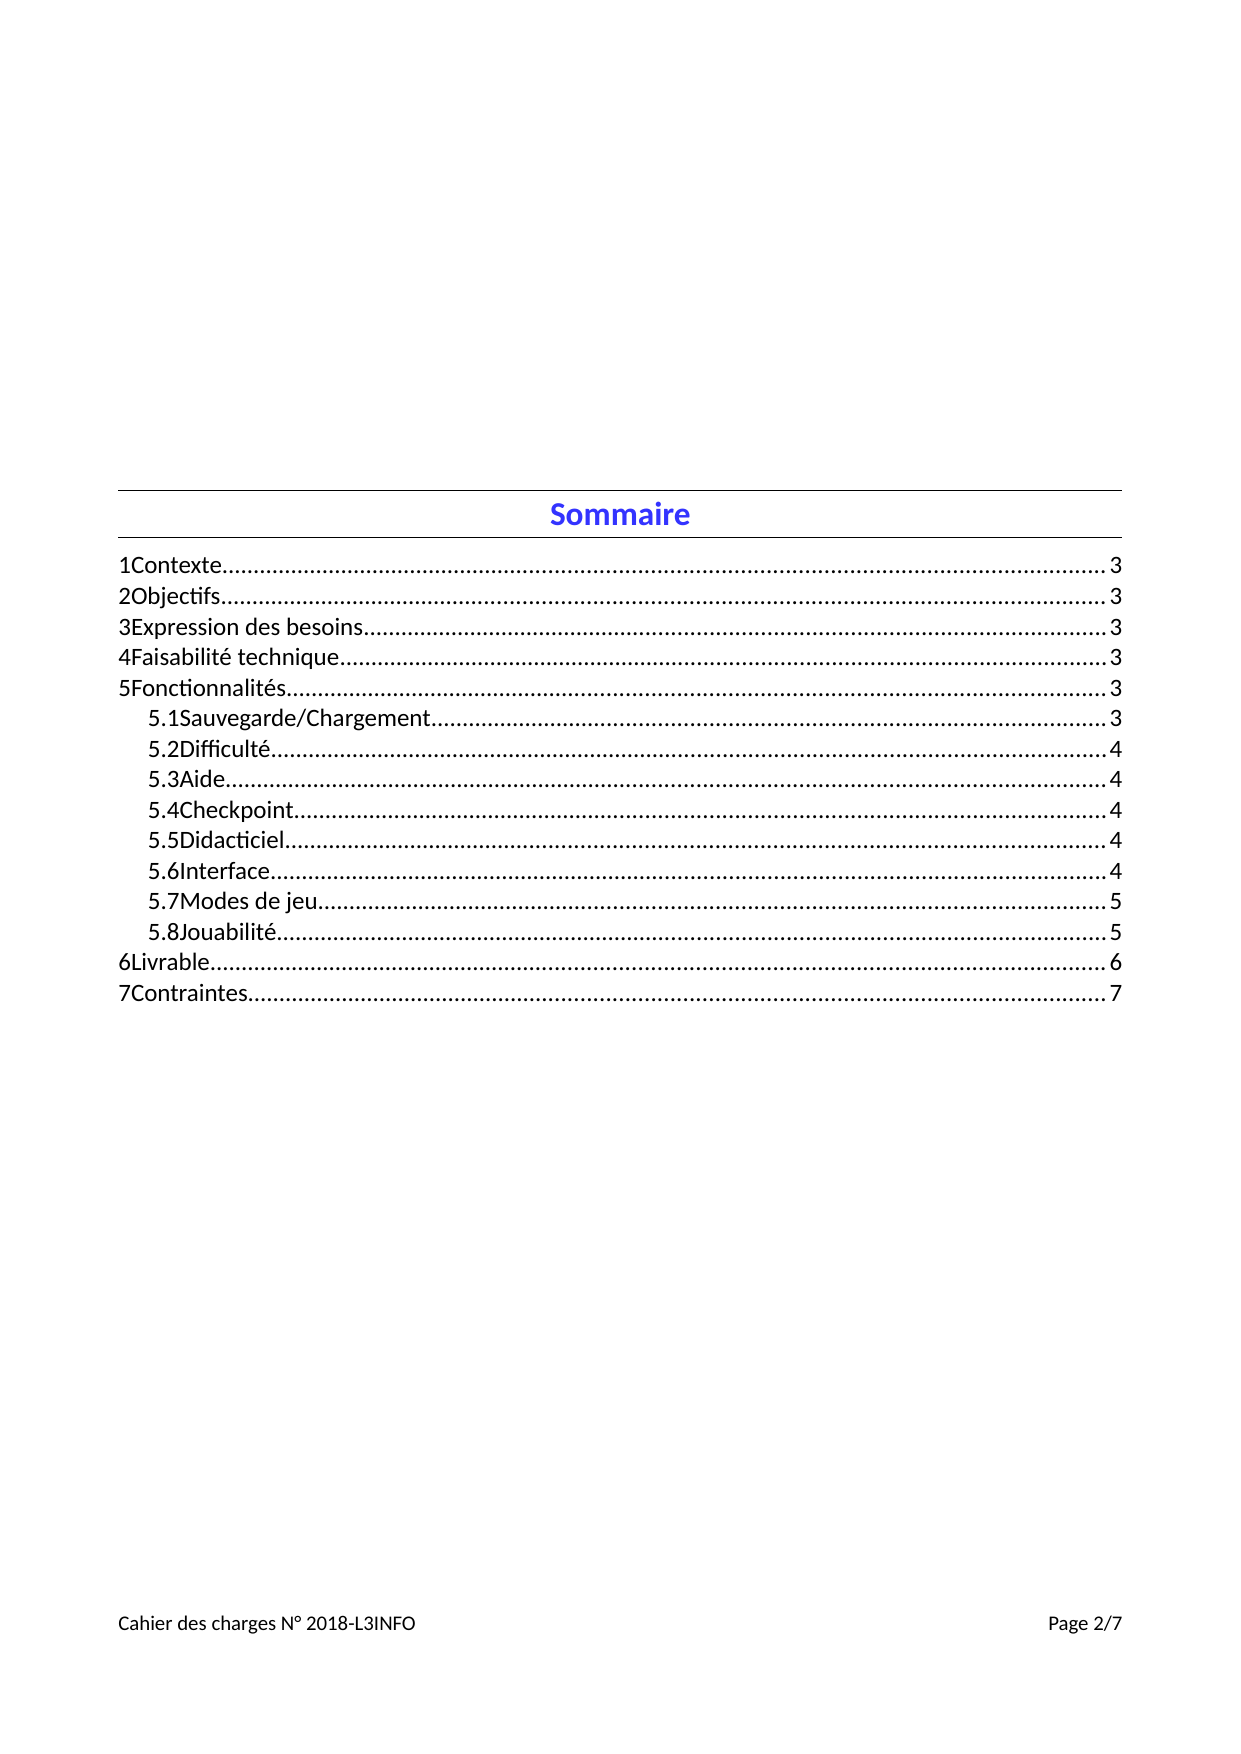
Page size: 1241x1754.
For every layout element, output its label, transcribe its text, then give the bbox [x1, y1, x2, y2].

subtitle Sommaire [118, 491, 1122, 537]
text 5.4Checkpoint 4 [148, 794, 1122, 824]
text 6Livrable 6 [118, 946, 1122, 977]
text 2Objectifs 3 [118, 580, 1122, 611]
text 5.3Aide 4 [148, 763, 1122, 794]
text 7Contraintes 7 [118, 977, 1122, 1007]
text 5.7Modes de jeu 5 [148, 885, 1122, 916]
text 1Contexte 3 [118, 549, 1122, 580]
text 5.8Jouabilité 5 [148, 916, 1122, 946]
text 3Expression des besoins 3 [118, 611, 1122, 641]
text 5.1Sauvegarde/Chargement 3 [148, 702, 1122, 733]
text 4Faisabilité technique 3 [118, 641, 1122, 672]
text 5.2Difficulté 4 [148, 733, 1122, 763]
text 5Fonctionnalités 3 [118, 672, 1122, 702]
text 5.5Didacticiel 4 [148, 824, 1122, 855]
text 5.6Interface 4 [148, 855, 1122, 885]
